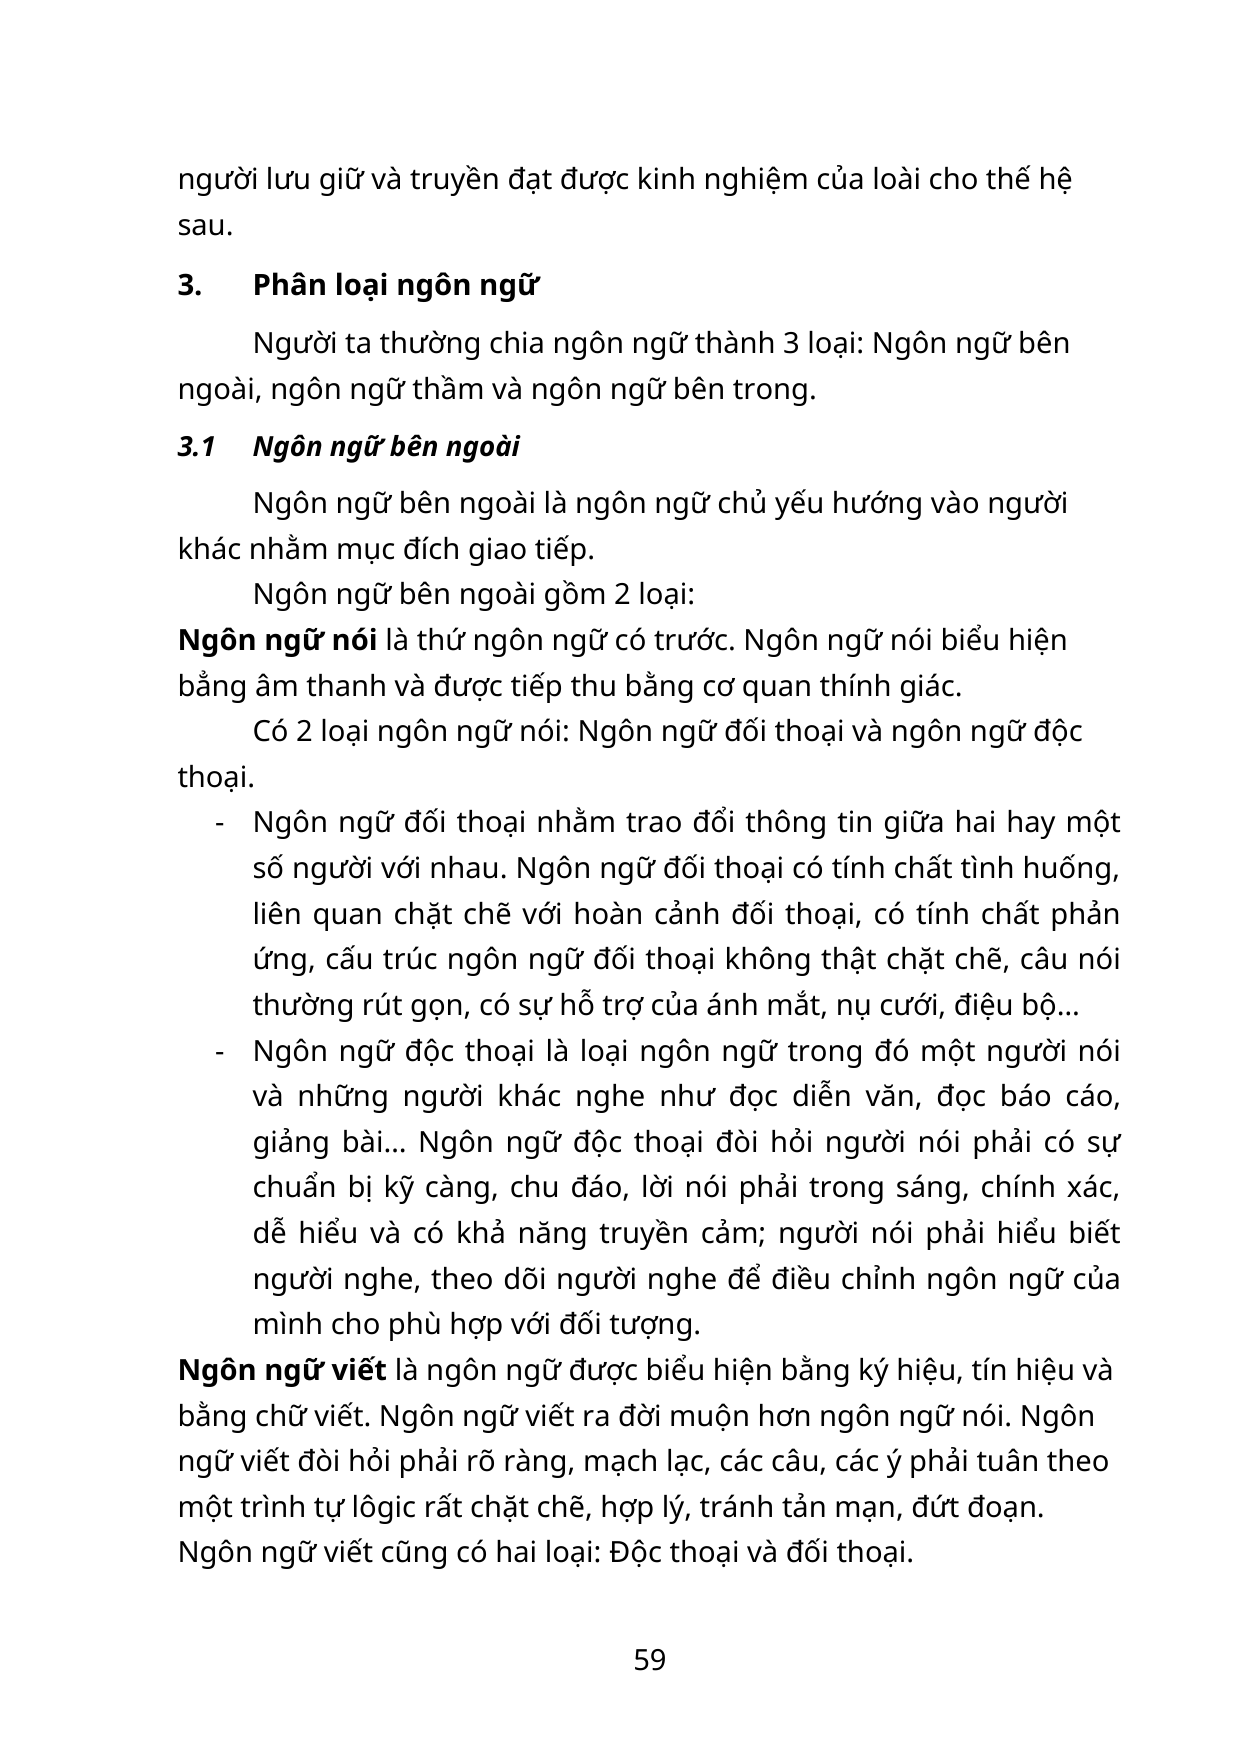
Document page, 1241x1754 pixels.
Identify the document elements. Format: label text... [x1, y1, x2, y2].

subtitle Phân loại ngôn ngữ [177, 264, 1122, 304]
text người lưu giữ và truyền đạt được kinh nghiệm của loài cho thế hệ sau. [177, 158, 1122, 244]
text Người ta thường chia ngôn ngữ thành 3 loại: Ngôn ngữ bên ngoài, ngôn ngữ thầm và ngôn ngữ bên trong. [177, 323, 1122, 408]
text Có 2 loại ngôn ngữ nói: Ngôn ngữ đối thoại và ngôn ngữ độc thoại. [177, 710, 1122, 796]
text Ngôn ngữ nói là thứ ngôn ngữ có trước. Ngôn ngữ nói biểu hiện bẳng âm thanh và được tiếp thu bằng cơ quan thính giác. [177, 619, 1122, 704]
subtitle Ngôn ngữ bên ngoài [177, 426, 1122, 464]
list Ngôn ngữ độc thoại là loại ngôn ngữ trong đó một người nói và những người khác nghe như đọc diễn văn, đọc báo cáo, giảng bài… Ngôn ngữ độc thoại đòi hỏi người nói phải có sự chuẩn bị kỹ càng, chu đáo, lời nói phải trong sáng, chính xác, dễ hiểu và có khả năng truyền cảm; người nói phải hiểu biết người nghe, theo dõi người nghe để điều chỉnh ngôn ngữ của mình cho phù hợp với đối tượng. [215, 1030, 1122, 1343]
list Ngôn ngữ đối thoại nhằm trao đổi thông tin giữa hai hay một số người với nhau. Ngôn ngữ đối thoại có tính chất tình huống, liên quan chặt chẽ với hoàn cảnh đối thoại, có tính chất phản ứng, cấu trúc ngôn ngữ đối thoại không thật chặt chẽ, câu nói thường rút gọn, có sự hỗ trợ của ánh mắt, nụ cưới, điệu bộ… [215, 802, 1122, 1024]
text Ngôn ngữ bên ngoài gồm 2 loại: [177, 573, 1122, 613]
text Ngôn ngữ viết là ngôn ngữ được biểu hiện bằng ký hiệu, tín hiệu và bằng chữ viết. Ngôn ngữ viết ra đời muộn hơn ngôn ngữ nói. Ngôn ngữ viết đòi hỏi phải rõ ràng, mạch lạc, các câu, các ý phải tuân theo một trình tự lôgic rất chặt chẽ, hợp lý, tránh tản mạn, đứt đoạn. Ngôn ngữ viết cũng có hai loại: Độc thoại và đối thoại. [177, 1349, 1122, 1571]
text Ngôn ngữ bên ngoài là ngôn ngữ chủ yếu hướng vào người khác nhằm mục đích giao tiếp. [177, 482, 1122, 568]
